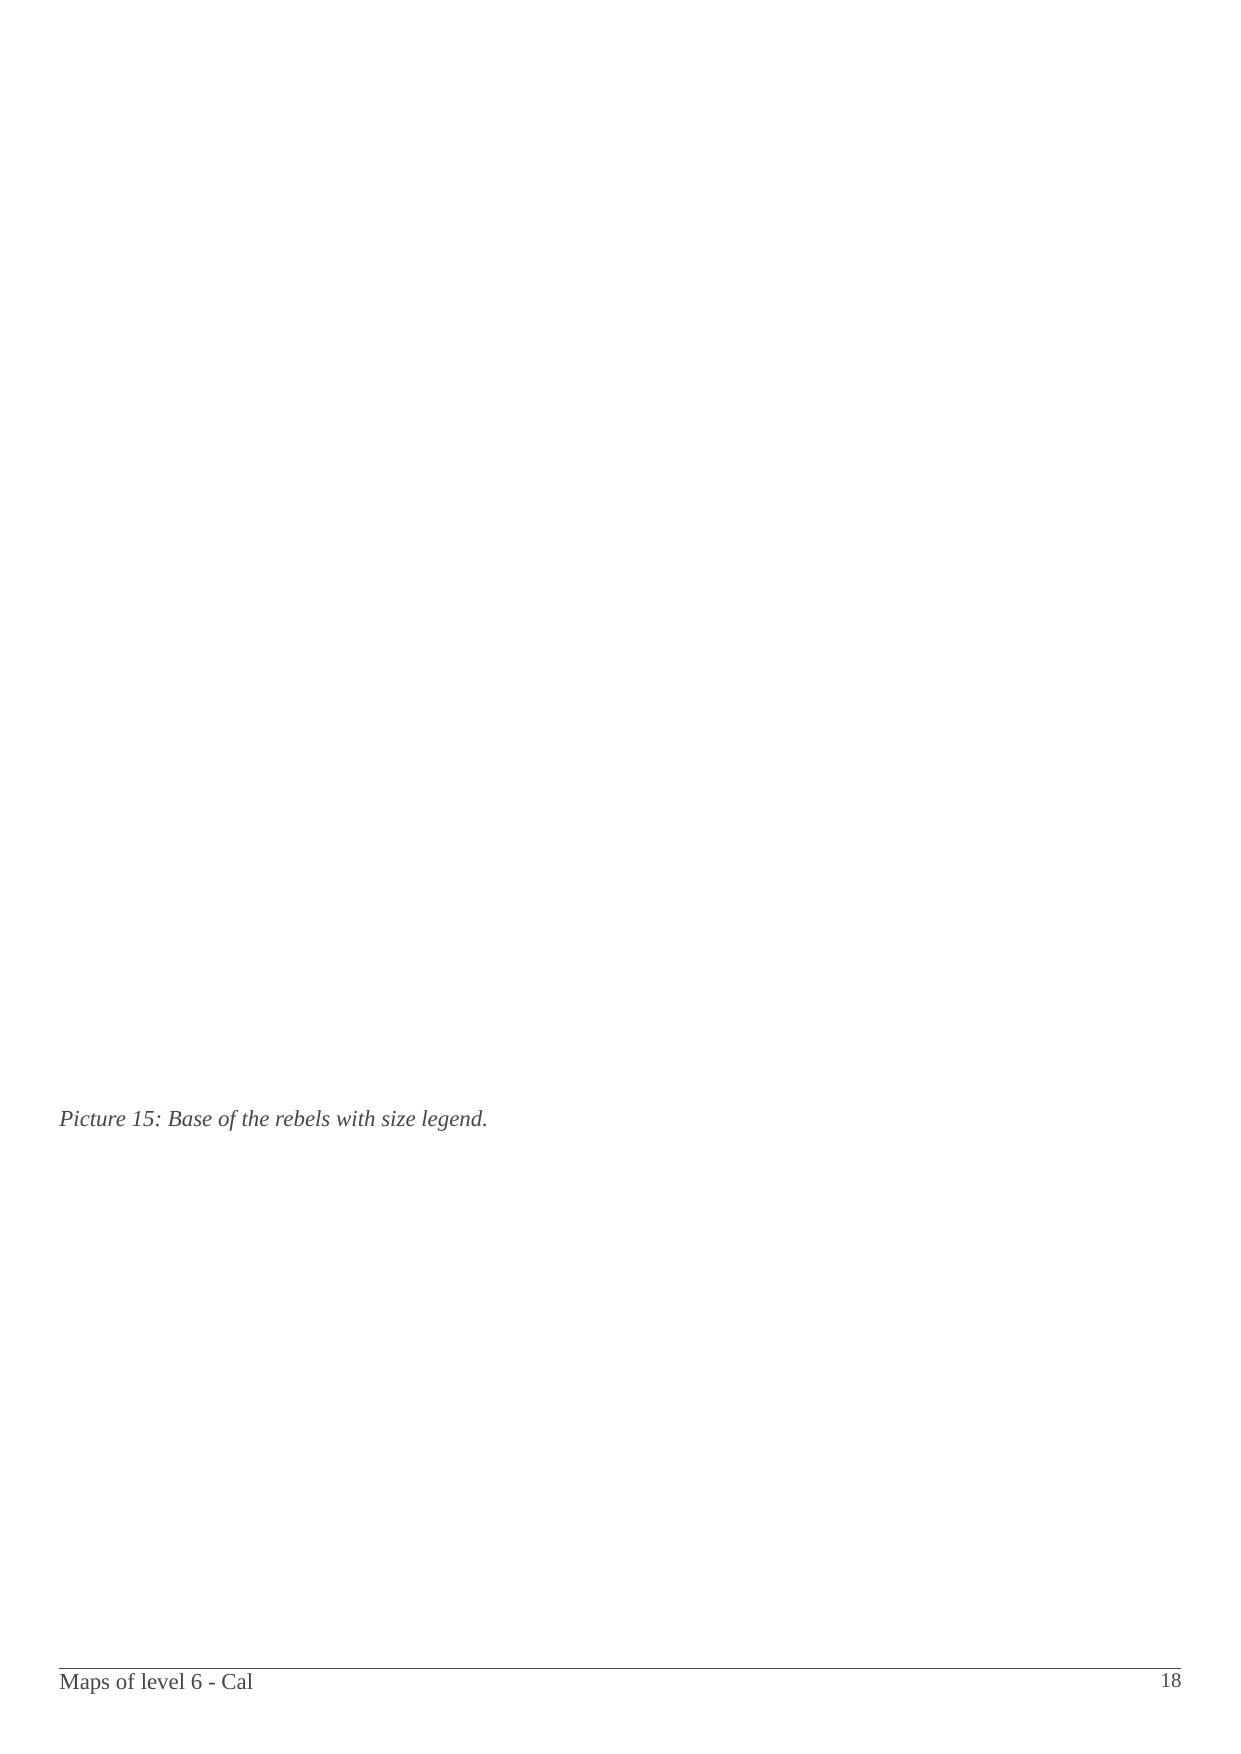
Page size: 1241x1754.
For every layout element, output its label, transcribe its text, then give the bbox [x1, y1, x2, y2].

text Picture 15: Base of the rebels with size legend. [59, 72, 1181, 1132]
